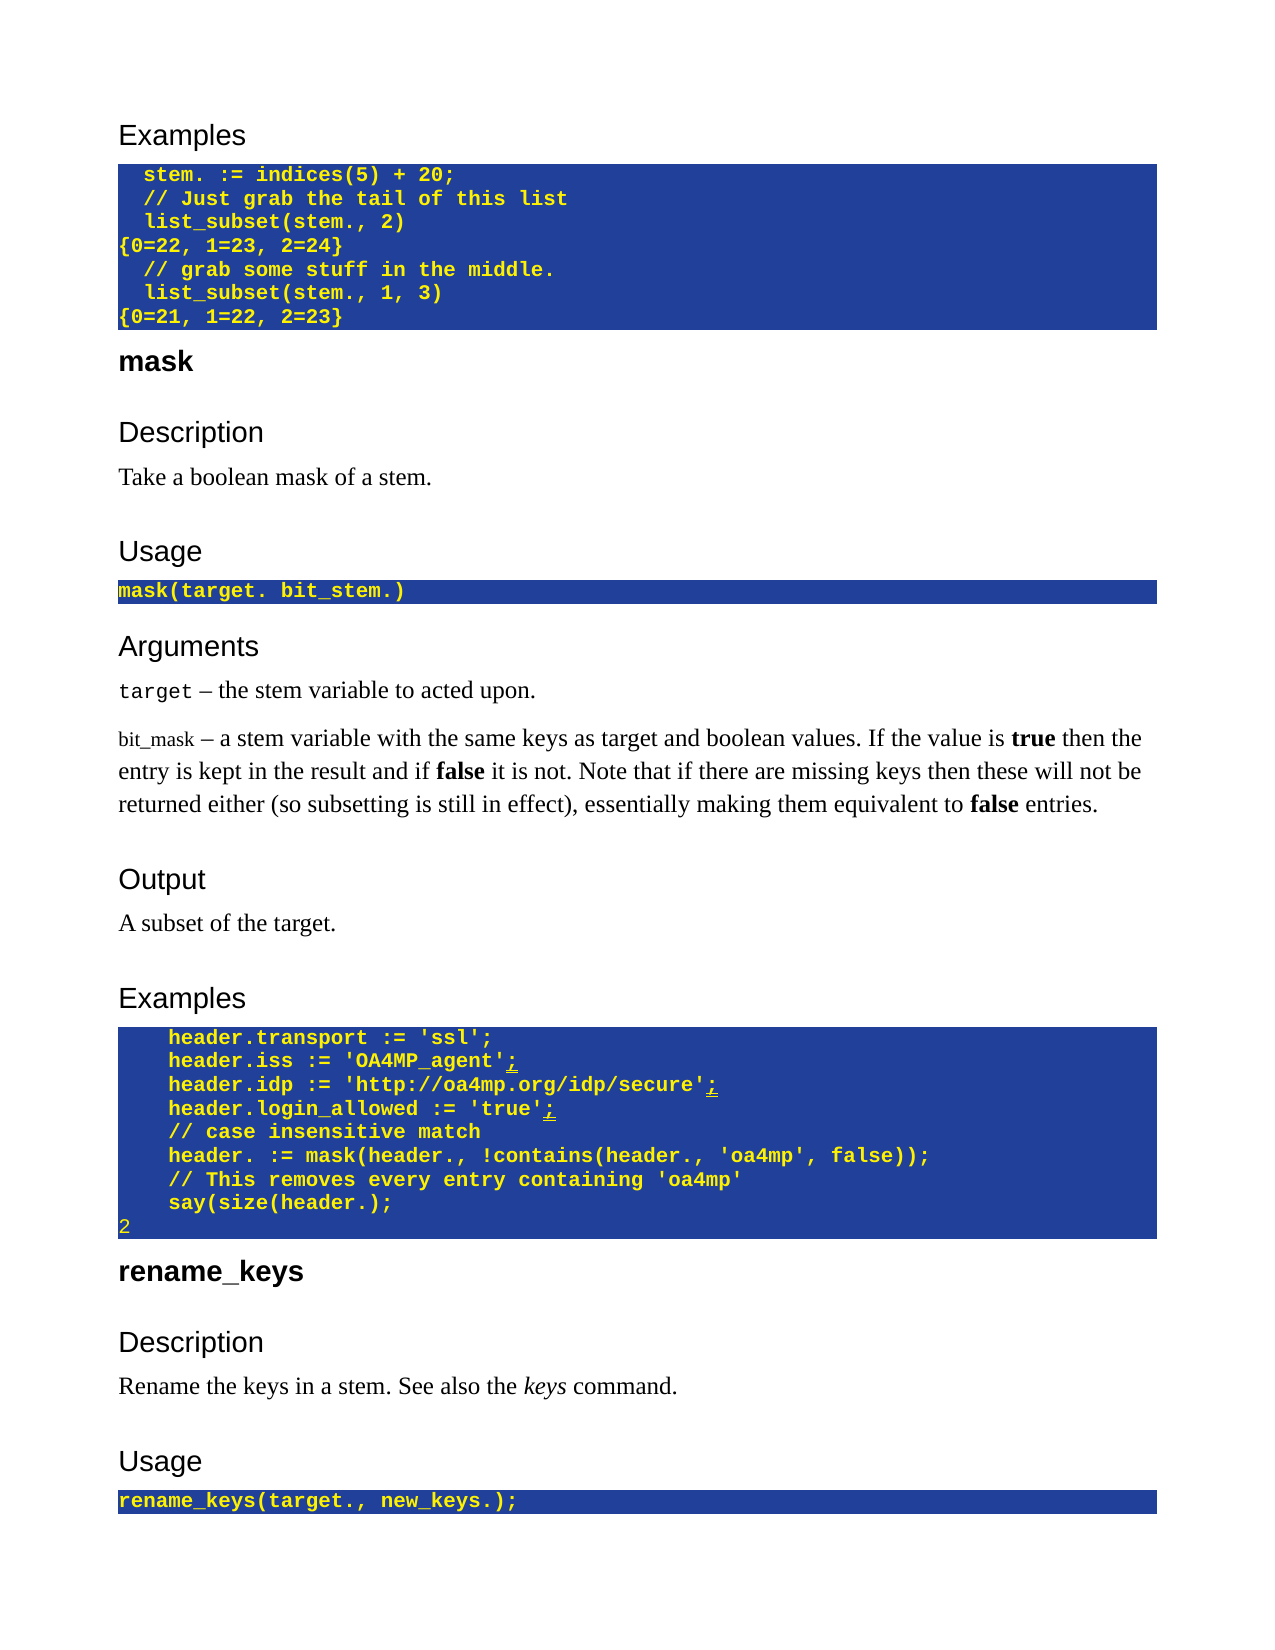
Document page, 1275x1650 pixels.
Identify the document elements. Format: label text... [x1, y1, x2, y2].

text rename_keys(target., new_keys.); [118, 1490, 1157, 1514]
subtitle Output [118, 862, 1157, 896]
text say(size(header.); [118, 1192, 1157, 1216]
subtitle Usage [118, 534, 1157, 568]
text {0=21, 1=22, 2=23} [118, 306, 1157, 330]
text Rename the keys in a stem. See also the keys command. [118, 1371, 1157, 1400]
subtitle mask [118, 344, 1157, 378]
text header.idp := 'http://oa4mp.org/idp/secure'; [118, 1074, 1157, 1098]
text // grab some stuff in the middle. [118, 259, 1157, 282]
text list_subset(stem., 1, 3) [118, 282, 1157, 306]
text header.iss := 'OA4MP_agent'; [118, 1050, 1157, 1074]
subtitle Description [118, 416, 1157, 449]
subtitle Description [118, 1325, 1157, 1359]
text Take a boolean mask of a stem. [118, 462, 1157, 490]
text stem. := indices(5) + 20; [118, 164, 1157, 188]
text 2 [118, 1216, 1157, 1239]
text // This removes every entry containing 'oa4mp' [118, 1169, 1157, 1192]
text target – the stem variable to acted upon. [118, 675, 1157, 704]
text // case insensitive match [118, 1121, 1157, 1145]
subtitle Examples [118, 981, 1157, 1014]
text header.login_allowed := 'true'; [118, 1098, 1157, 1121]
text header.transport := 'ssl'; [118, 1027, 1157, 1050]
text list_subset(stem., 2) [118, 211, 1157, 235]
subtitle Usage [118, 1444, 1157, 1478]
subtitle rename_keys [118, 1254, 1157, 1288]
text mask(target. bit_stem.) [118, 580, 1157, 604]
text A subset of the target. [118, 908, 1157, 937]
text header. := mask(header., !contains(header., 'oa4mp', false)); [118, 1145, 1157, 1169]
subtitle Examples [118, 118, 1157, 152]
text bit_mask – a stem variable with the same keys as target and boolean values. If the value is true then the entry is kept in the result and if false it is not. Note that if there are missing keys then these will not be returned either (so subsetting is still in effect), essentially making them equivalent to false entries. [118, 723, 1157, 818]
text // Just grab the tail of this list [118, 188, 1157, 211]
text {0=22, 1=23, 2=24} [118, 235, 1157, 259]
subtitle Arguments [118, 629, 1157, 662]
